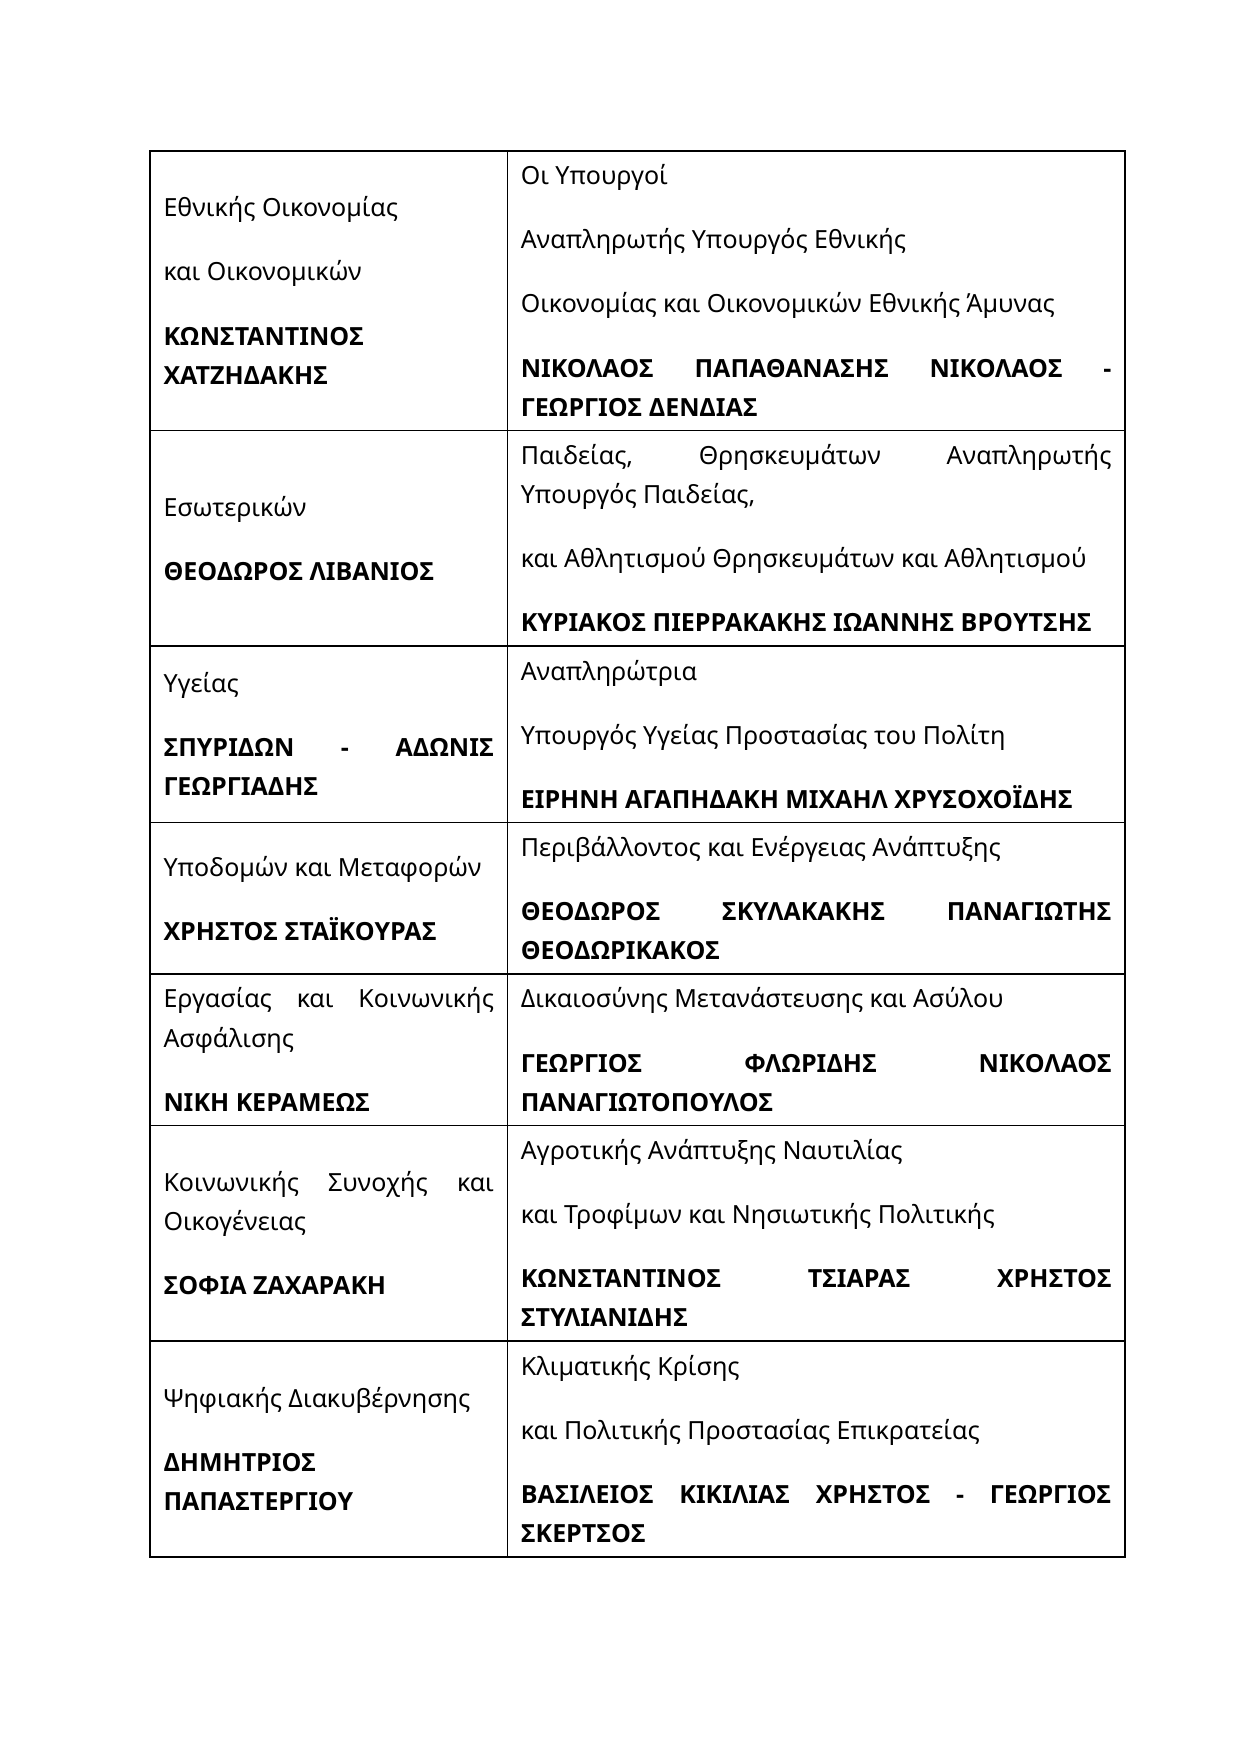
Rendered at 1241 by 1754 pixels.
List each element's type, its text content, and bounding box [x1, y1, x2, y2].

table_cell Κλιματικής Κρίσης και Πολιτικής Προστασίας Επικρατείας ΒΑΣΙΛΕΙΟΣ ΚΙΚΙΛΙΑΣ ΧΡΗΣΤΟΣ - ΓΕΩΡΓΙΟΣ ΣΚΕΡΤΣΟΣ [508, 1342, 1124, 1556]
table_cell Υποδομών και Μεταφορών ΧΡΗΣΤΟΣ ΣΤΑΪΚΟΥΡΑΣ [151, 823, 507, 973]
table_cell Αγροτικής Ανάπτυξης Ναυτιλίας και Τροφίμων και Νησιωτικής Πολιτικής ΚΩΝΣΤΑΝΤΙΝΟΣ ΤΣΙΑΡΑΣ ΧΡΗΣΤΟΣ ΣΤΥΛΙΑΝΙΔΗΣ [508, 1126, 1124, 1340]
table_cell Εργασίας και Κοινωνικής Ασφάλισης ΝΙΚΗ ΚΕΡΑΜΕΩΣ [151, 975, 507, 1125]
table_header Εθνικής Οικονομίας και Οικονομικών ΚΩΝΣΤΑΝΤΙΝΟΣ ΧΑΤΖΗΔΑΚΗΣ [151, 152, 507, 430]
table_cell Ψηφιακής Διακυβέρνησης ΔΗΜΗΤΡΙΟΣ ΠΑΠΑΣΤΕΡΓΙΟΥ [151, 1342, 507, 1556]
table_cell Υγείας ΣΠΥΡΙΔΩΝ - ΑΔΩΝΙΣ ΓΕΩΡΓΙΑΔΗΣ [151, 647, 507, 822]
table_cell Περιβάλλοντος και Ενέργειας Ανάπτυξης ΘΕΟΔΩΡΟΣ ΣΚΥΛΑΚΑΚΗΣ ΠΑΝΑΓΙΩΤΗΣ ΘΕΟΔΩΡΙΚΑΚΟΣ [508, 823, 1124, 973]
table_cell Αναπληρώτρια Υπουργός Υγείας Προστασίας του Πολίτη ΕΙΡΗΝΗ ΑΓΑΠΗΔΑΚΗ ΜΙΧΑΗΛ ΧΡΥΣΟΧΟΪΔΗΣ [508, 647, 1124, 822]
table_cell Εσωτερικών ΘΕΟΔΩΡΟΣ ΛΙΒΑΝΙΟΣ [151, 431, 507, 645]
table_cell Παιδείας, Θρησκευμάτων Αναπληρωτής Υπουργός Παιδείας, και Αθλητισμού Θρησκευμάτων και Αθλητισμού ΚΥΡΙΑΚΟΣ ΠΙΕΡΡΑΚΑΚΗΣ ΙΩΑΝΝΗΣ ΒΡΟΥΤΣΗΣ [508, 431, 1124, 645]
table_cell Κοινωνικής Συνοχής και Οικογένειας ΣΟΦΙΑ ΖΑΧΑΡΑΚΗ [151, 1126, 507, 1340]
table_cell Δικαιοσύνης Μετανάστευσης και Ασύλου ΓΕΩΡΓΙΟΣ ΦΛΩΡΙΔΗΣ ΝΙΚΟΛΑΟΣ ΠΑΝΑΓΙΩΤΟΠΟΥΛΟΣ [508, 975, 1124, 1125]
table_header Οι Υπουργοί Αναπληρωτής Υπουργός Εθνικής Οικονομίας και Οικονομικών Εθνικής Άμυνας ΝΙΚΟΛΑΟΣ ΠΑΠΑΘΑΝΑΣΗΣ ΝΙΚΟΛΑΟΣ - ΓΕΩΡΓΙΟΣ ΔΕΝΔΙΑΣ [508, 152, 1124, 430]
